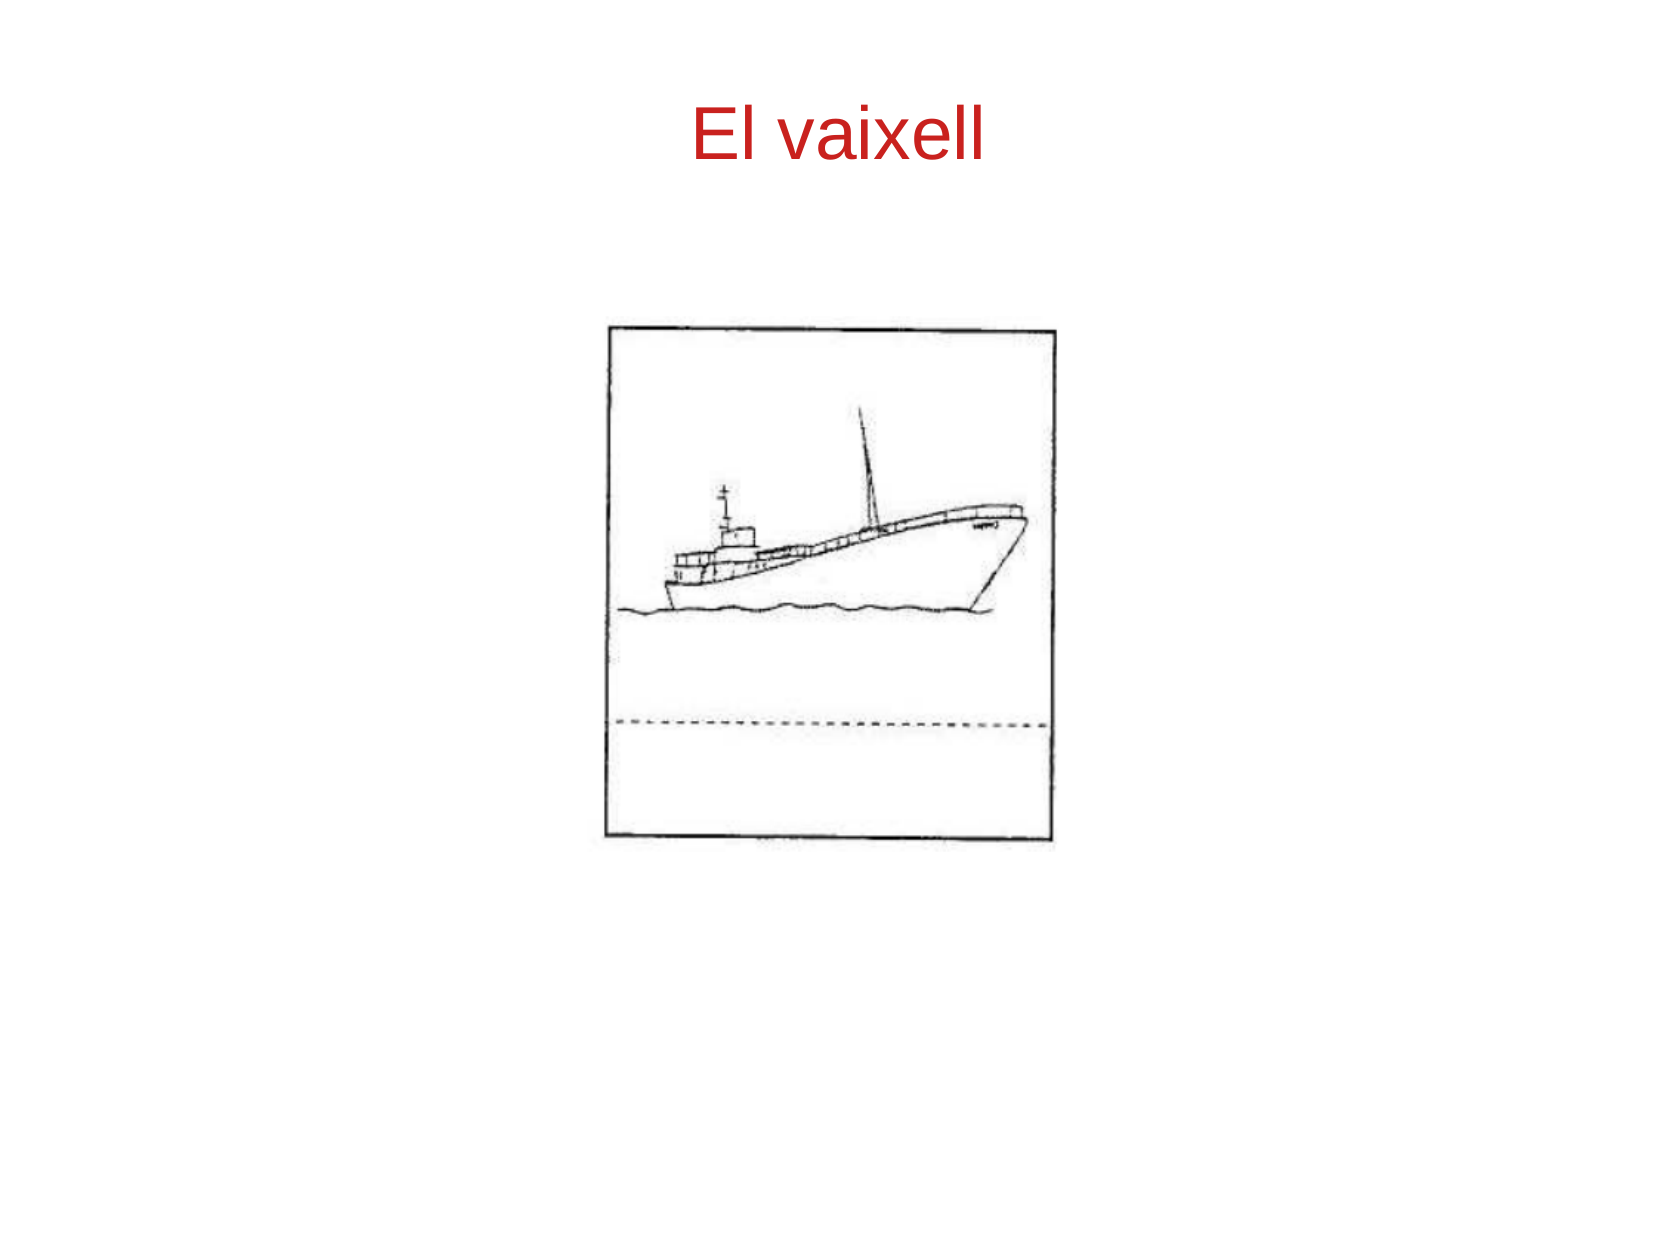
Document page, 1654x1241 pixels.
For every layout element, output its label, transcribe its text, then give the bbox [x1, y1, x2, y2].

text_box El vaixell [389, 58, 1288, 201]
picture [581, 291, 1094, 873]
